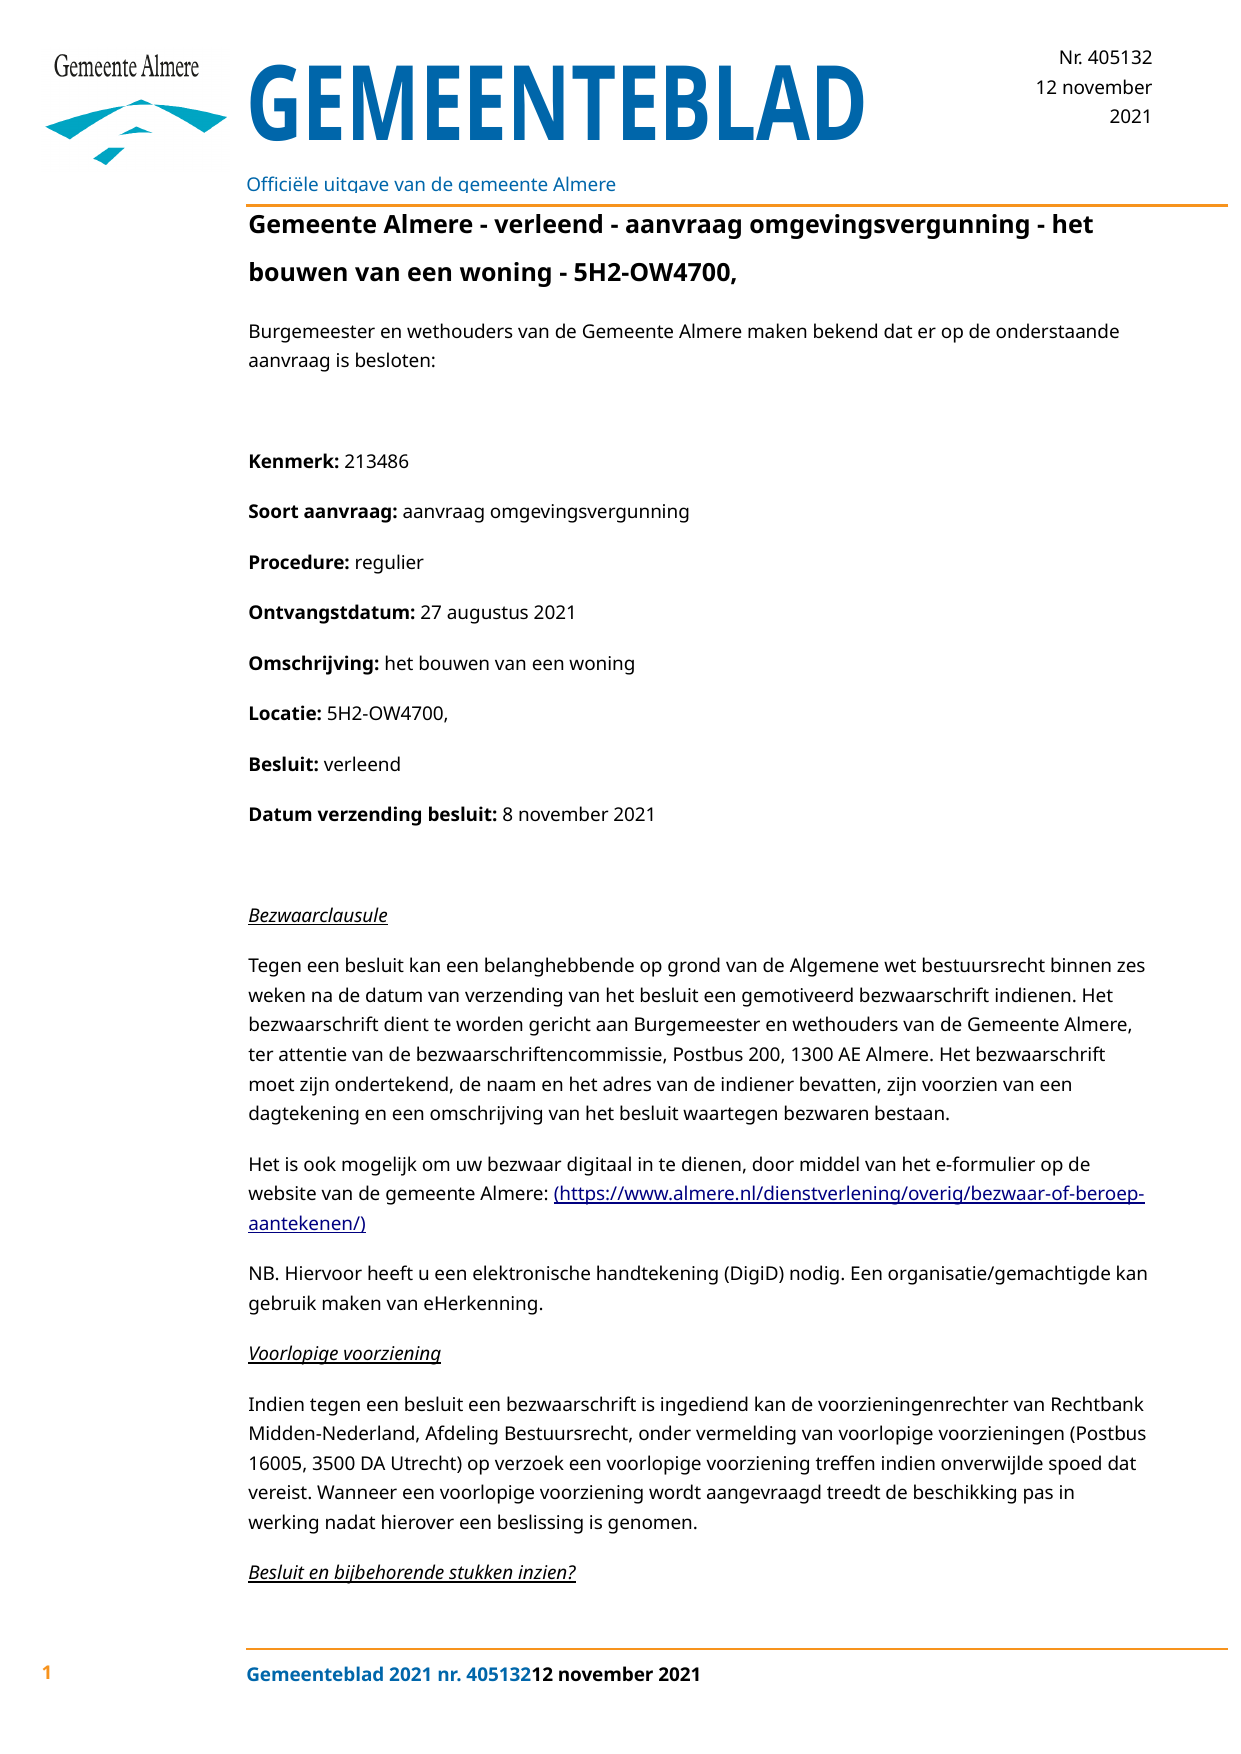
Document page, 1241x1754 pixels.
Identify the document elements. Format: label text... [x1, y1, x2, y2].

text Besluit en bijbehorende stukken inzien? [248, 1559, 1152, 1585]
text Indien tegen een besluit een bezwaarschrift is ingediend kan de voorzieningenrechter van Rechtbank Midden-Nederland, Afdeling Bestuursrecht, onder vermelding van voorlopige voorzieningen (Postbus 16005, 3500 DA Utrecht) op verzoek een voorlopige voorziening treffen indien onverwijlde spoed dat vereist. Wanneer een voorlopige voorziening wordt aangevraagd treedt de beschikking pas in werking nadat hierover een beslissing is genomen. [248, 1391, 1152, 1535]
text Bezwaarclausule [248, 902, 1152, 928]
text Voorlopige voorziening [248, 1340, 1152, 1366]
text Kenmerk: 213486 [248, 448, 1152, 474]
text Ontvangstdatum: 27 augustus 2021 [248, 599, 1152, 625]
text Locatie: 5H2-OW4700, [248, 700, 1152, 726]
text Het is ook mogelijk om uw bezwaar digitaal in te dienen, door middel van het e-formulier op de website van de gemeente Almere: (https://www.almere.nl/dienstverlening/overig/bezwaar-of-beroep-aantekenen/) [248, 1151, 1152, 1236]
text Datum verzending besluit: 8 november 2021 [248, 801, 1152, 827]
text Burgemeester en wethouders van de Gemeente Almere maken bekend dat er op de onderstaande aanvraag is besloten: [248, 318, 1152, 373]
text Gemeente Almere - verleend - aanvraag omgevingsvergunning - het bouwen van een woning - 5H2-OW4700, [248, 207, 1152, 288]
text Soort aanvraag: aanvraag omgevingsvergunning [248, 499, 1152, 524]
text Procedure: regulier [248, 549, 1152, 575]
text Tegen een besluit kan een belanghebbende op grond van de Algemene wet bestuursrecht binnen zes weken na de datum van verzending van het besluit een gemotiveerd bezwaarschrift indienen. Het bezwaarschrift dient te worden gericht aan Burgemeester en wethouders van de Gemeente Almere, ter attentie van de bezwaarschriftencommissie, Postbus 200, 1300 AE Almere. Het bezwaarschrift moet zijn ondertekend, de naam en het adres van de indiener bevatten, zijn voorzien van een dagtekening en een omschrijving van het besluit waartegen bezwaren bestaan. [248, 952, 1152, 1126]
text Omschrijving: het bouwen van een woning [248, 650, 1152, 676]
text Besluit: verleend [248, 751, 1152, 777]
picture [41, 47, 231, 172]
text NB. Hiervoor heeft u een elektronische handtekening (DigiD) nodig. Een organisatie/gemachtigde kan gebruik maken van eHerkenning. [248, 1260, 1152, 1316]
